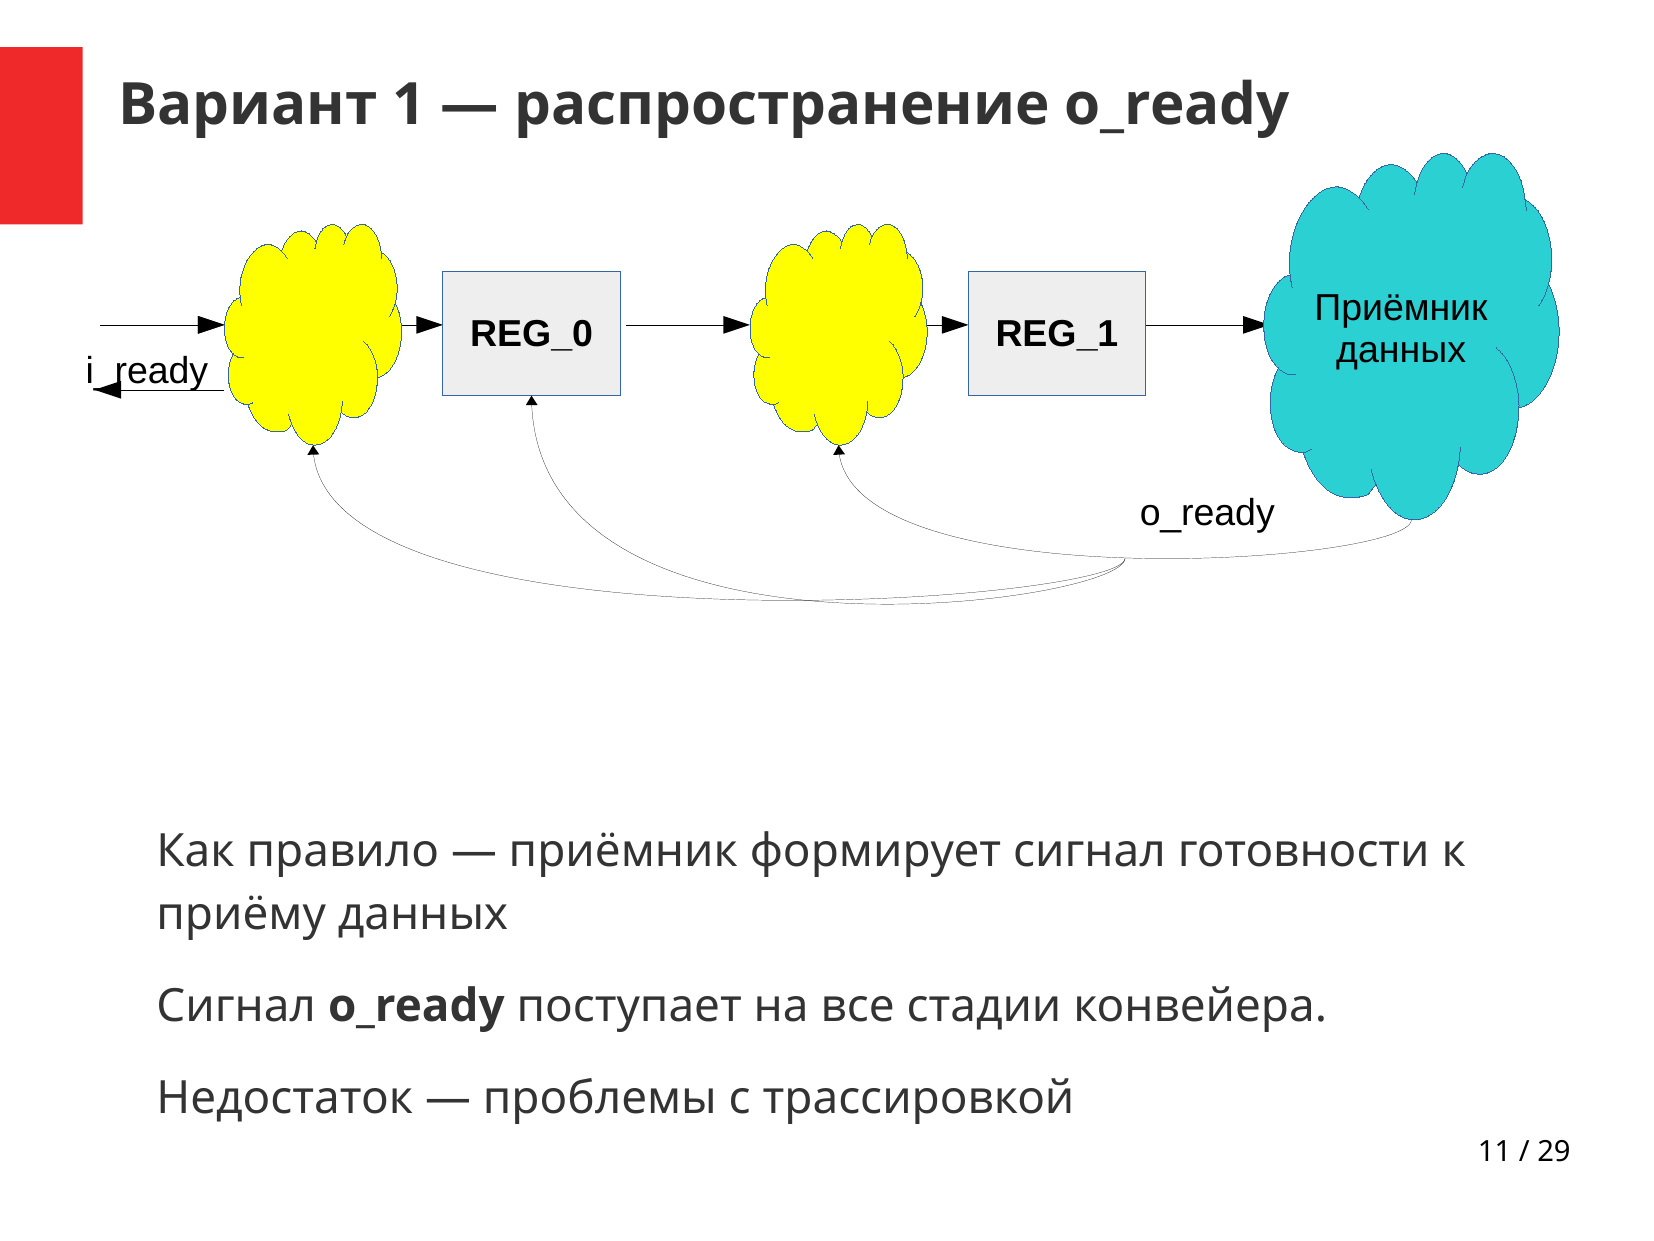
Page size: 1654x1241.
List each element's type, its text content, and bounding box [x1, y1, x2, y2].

text_box Приёмник данных [1263, 153, 1560, 520]
text_box REG_1 [968, 271, 1146, 396]
text_box o_ready [1125, 484, 1290, 541]
list Как правило — приёмник формирует сигнал готовности к приёму данных Сигнал o_ready поступает на все стадии конвейера. Недостаток — проблемы с трассировкой [85, 817, 1598, 1137]
text_box [224, 224, 402, 446]
title Вариант 1 — распространение o_ready [118, 49, 1571, 154]
text_box REG_0 [442, 271, 621, 396]
text_box [750, 224, 928, 446]
text_box i_ready [70, 342, 223, 399]
